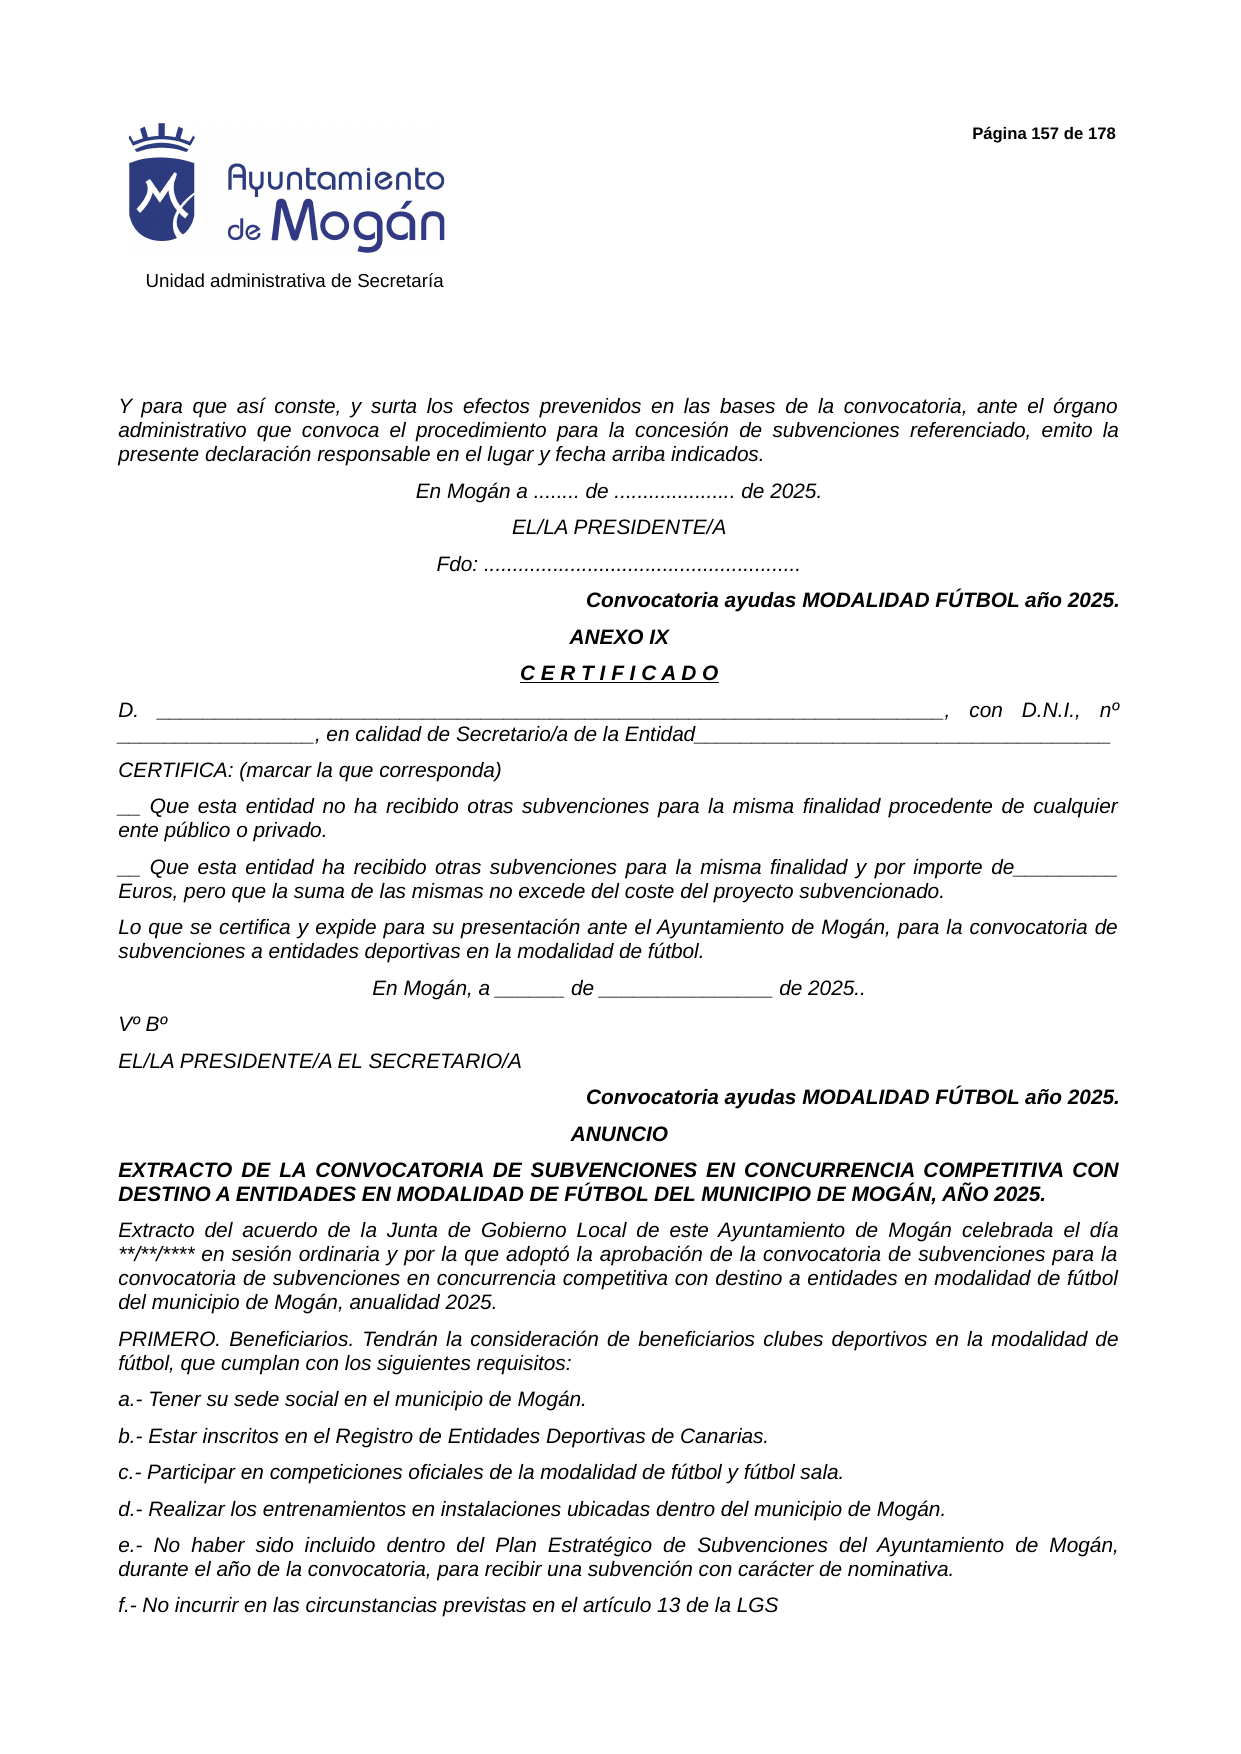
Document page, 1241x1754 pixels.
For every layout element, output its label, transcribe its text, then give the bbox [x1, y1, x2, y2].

text EL/LA PRESIDENTE/A [118, 515, 1122, 539]
text f.- No incurrir en las circunstancias previstas en el artículo 13 de la LGS [118, 1593, 1122, 1617]
text Convocatoria ayudas MODALIDAD FÚTBOL año 2025. [118, 588, 1122, 612]
text d.- Realizar los entrenamientos en instalaciones ubicadas dentro del municipio de Mogán. [118, 1496, 1122, 1520]
picture [128, 123, 445, 259]
text Extracto del acuerdo de la Junta de Gobierno Local de este Ayuntamiento de Mogán celebrada el día **/**/**** en sesión ordinaria y por la que adoptó la aprobación de la convocatoria de subvenciones para la convocatoria de subvenciones en concurrencia competitiva con destino a entidades en modalidad de fútbol del municipio de Mogán, anualidad 2025. [118, 1218, 1122, 1314]
text En Mogán a ........ de ..................... de 2025. [118, 479, 1122, 503]
text Fdo: ....................................................... [118, 552, 1122, 576]
text Convocatoria ayudas MODALIDAD FÚTBOL año 2025. [118, 1085, 1122, 1109]
text D. ____________________________________________________________________, con D.N.I., nº _________________, en calidad de Secretario/a de la Entidad____________________________________ [118, 697, 1122, 745]
text ANUNCIO [118, 1121, 1122, 1145]
text C E R T I F I C A D O [118, 661, 1122, 685]
text b.- Estar inscritos en el Registro de Entidades Deportivas de Canarias. [118, 1423, 1122, 1447]
text Vº Bº [118, 1012, 1122, 1036]
text a.- Tener su sede social en el municipio de Mogán. [118, 1387, 1122, 1411]
text ANEXO IX [118, 624, 1122, 648]
text __ Que esta entidad no ha recibido otras subvenciones para la misma finalidad procedente de cualquier ente público o privado. [118, 794, 1122, 842]
text Lo que se certifica y expide para su presentación ante el Ayuntamiento de Mogán, para la convocatoria de subvenciones a entidades deportivas en la modalidad de fútbol. [118, 915, 1122, 963]
text e.- No haber sido incluido dentro del Plan Estratégico de Subvenciones del Ayuntamiento de Mogán, durante el año de la convocatoria, para recibir una subvención con carácter de nominativa. [118, 1533, 1122, 1581]
text __ Que esta entidad ha recibido otras subvenciones para la misma finalidad y por importe de_________ Euros, pero que la suma de las mismas no excede del coste del proyecto subvencionado. [118, 855, 1122, 903]
text EL/LA PRESIDENTE/A EL SECRETARIO/A [118, 1048, 1122, 1072]
text En Mogán, a ______ de _______________ de 2025.. [118, 976, 1122, 999]
text Y para que así conste, y surta los efectos prevenidos en las bases de la convocatoria, ante el órgano administrativo que convoca el procedimiento para la concesión de subvenciones referenciado, emito la presente declaración responsable en el lugar y fecha arriba indicados. [118, 394, 1122, 466]
text PRIMERO. Beneficiarios. Tendrán la consideración de beneficiarios clubes deportivos en la modalidad de fútbol, que cumplan con los siguientes requisitos: [118, 1327, 1122, 1374]
text c.- Participar en competiciones oficiales de la modalidad de fútbol y fútbol sala. [118, 1460, 1122, 1484]
text EXTRACTO DE LA CONVOCATORIA DE SUBVENCIONES EN CONCURRENCIA COMPETITIVA CON DESTINO A ENTIDADES EN MODALIDAD DE FÚTBOL DEL MUNICIPIO DE MOGÁN, AÑO 2025. [118, 1158, 1122, 1206]
text CERTIFICA: (marcar la que corresponda) [118, 758, 1122, 782]
